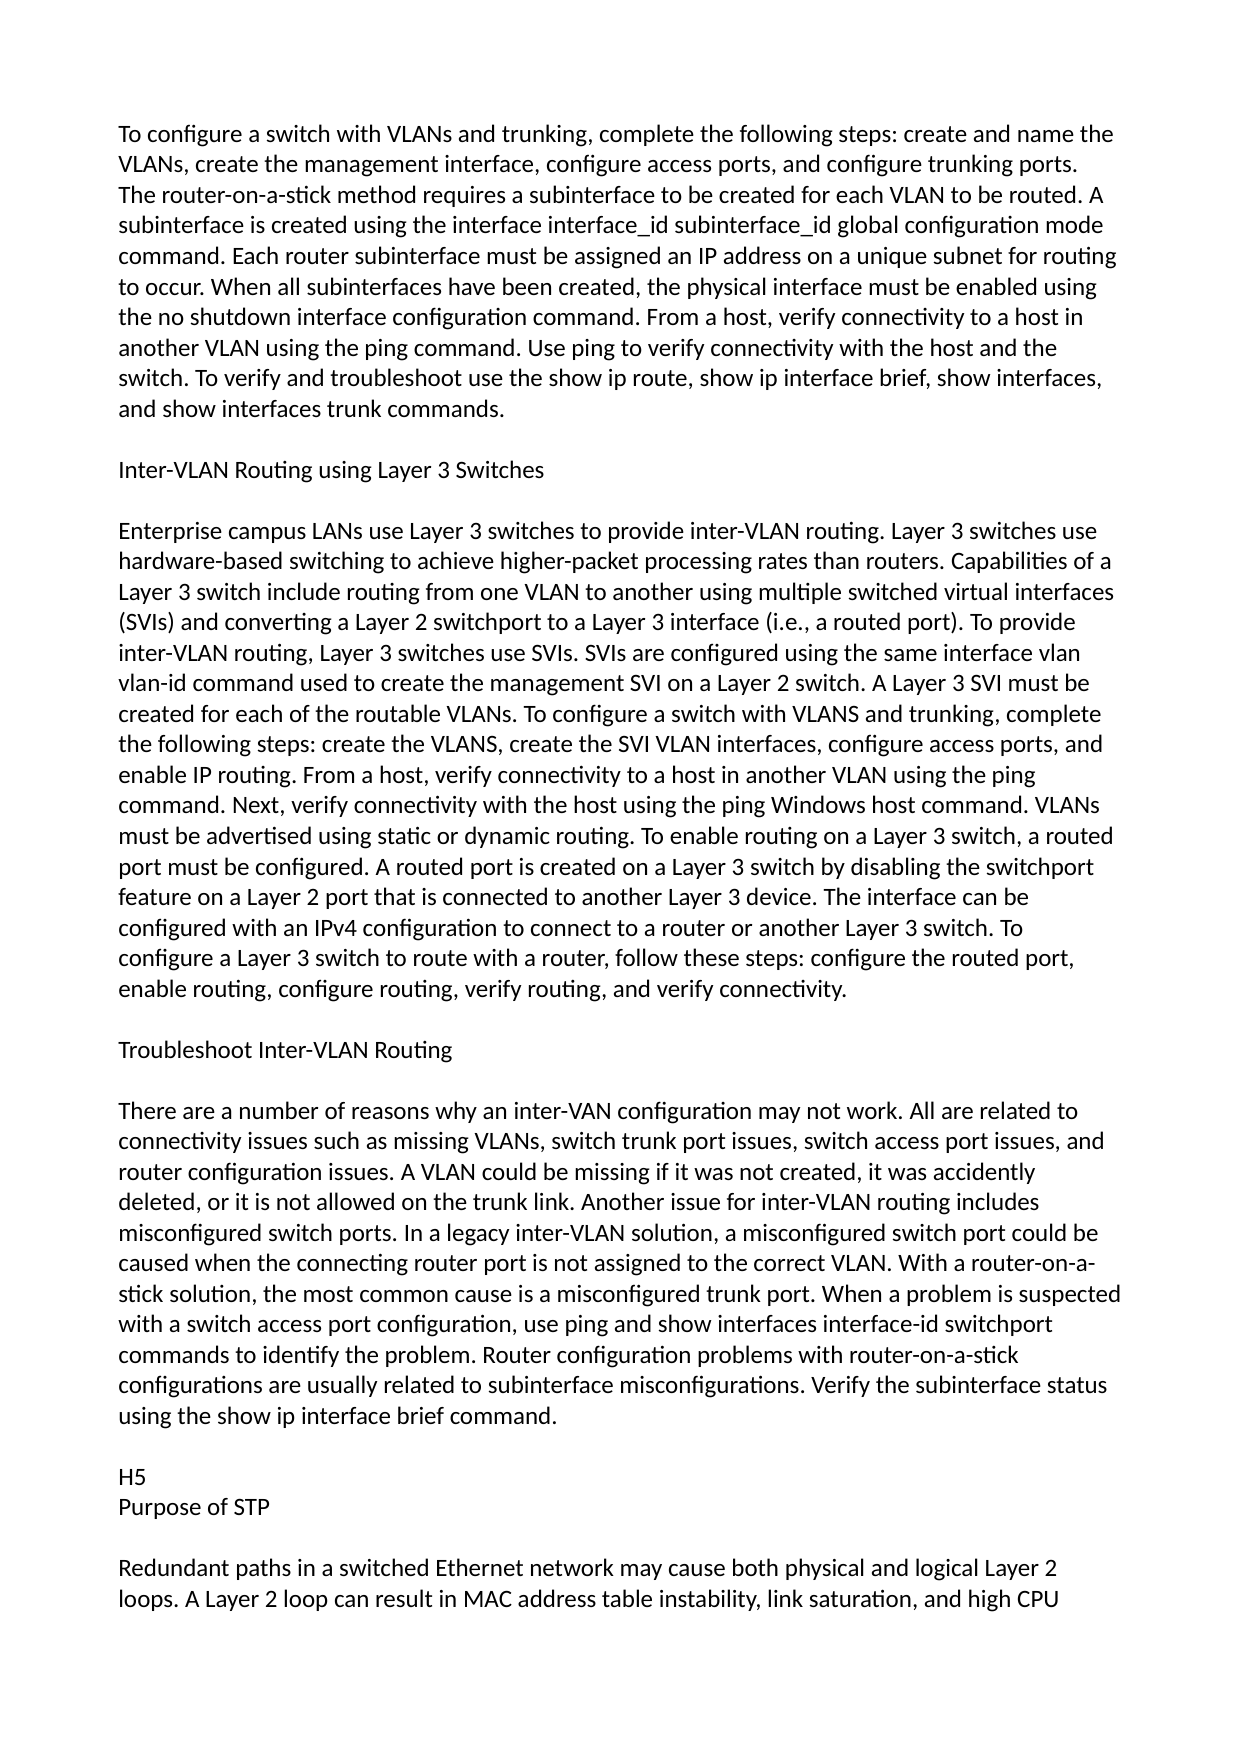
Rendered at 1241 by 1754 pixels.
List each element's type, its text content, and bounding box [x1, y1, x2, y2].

text Enterprise campus LANs use Layer 3 switches to provide inter-VLAN routing. Layer 3 switches use hardware-based switching to achieve higher-packet processing rates than routers. Capabilities of a Layer 3 switch include routing from one VLAN to another using multiple switched virtual interfaces (SVIs) and converting a Layer 2 switchport to a Layer 3 interface (i.e., a routed port). To provide inter-VLAN routing, Layer 3 switches use SVIs. SVIs are configured using the same interface vlan vlan-id command used to create the management SVI on a Layer 2 switch. A Layer 3 SVI must be created for each of the routable VLANs. To configure a switch with VLANS and trunking, complete the following steps: create the VLANS, create the SVI VLAN interfaces, configure access ports, and enable IP routing. From a host, verify connectivity to a host in another VLAN using the ping command. Next, verify connectivity with the host using the ping Windows host command. VLANs must be advertised using static or dynamic routing. To enable routing on a Layer 3 switch, a routed port must be configured. A routed port is created on a Layer 3 switch by disabling the switchport feature on a Layer 2 port that is connected to another Layer 3 device. The interface can be configured with an IPv4 configuration to connect to a router or another Layer 3 switch. To configure a Layer 3 switch to route with a router, follow these steps: configure the routed port, enable routing, configure routing, verify routing, and verify connectivity. [118, 515, 1122, 1003]
text Redundant paths in a switched Ethernet network may cause both physical and logical Layer 2 loops. A Layer 2 loop can result in MAC address table instability, link saturation, and high CPU [118, 1553, 1122, 1614]
text H5 [118, 1461, 1122, 1492]
text Troubleshoot Inter-VLAN Routing [118, 1034, 1122, 1064]
text There are a number of reasons why an inter-VAN configuration may not work. All are related to connectivity issues such as missing VLANs, switch trunk port issues, switch access port issues, and router configuration issues. A VLAN could be missing if it was not created, it was accidently deleted, or it is not allowed on the trunk link. Another issue for inter-VLAN routing includes misconfigured switch ports. In a legacy inter-VLAN solution, a misconfigured switch port could be caused when the connecting router port is not assigned to the correct VLAN. With a router-on-a-stick solution, the most common cause is a misconfigured trunk port. When a problem is suspected with a switch access port configuration, use ping and show interfaces interface-id switchport commands to identify the problem. Router configuration problems with router-on-a-stick configurations are usually related to subinterface misconfigurations. Verify the subinterface status using the show ip interface brief command. [118, 1095, 1122, 1431]
text Inter-VLAN Routing using Layer 3 Switches [118, 454, 1122, 484]
text To configure a switch with VLANs and trunking, complete the following steps: create and name the VLANs, create the management interface, configure access ports, and configure trunking ports. The router-on-a-stick method requires a subinterface to be created for each VLAN to be routed. A subinterface is created using the interface interface_id subinterface_id global configuration mode command. Each router subinterface must be assigned an IP address on a unique subnet for routing to occur. When all subinterfaces have been created, the physical interface must be enabled using the no shutdown interface configuration command. From a host, verify connectivity to a host in another VLAN using the ping command. Use ping to verify connectivity with the host and the switch. To verify and troubleshoot use the show ip route, show ip interface brief, show interfaces, and show interfaces trunk commands. [118, 118, 1122, 423]
text Purpose of STP [118, 1492, 1122, 1522]
